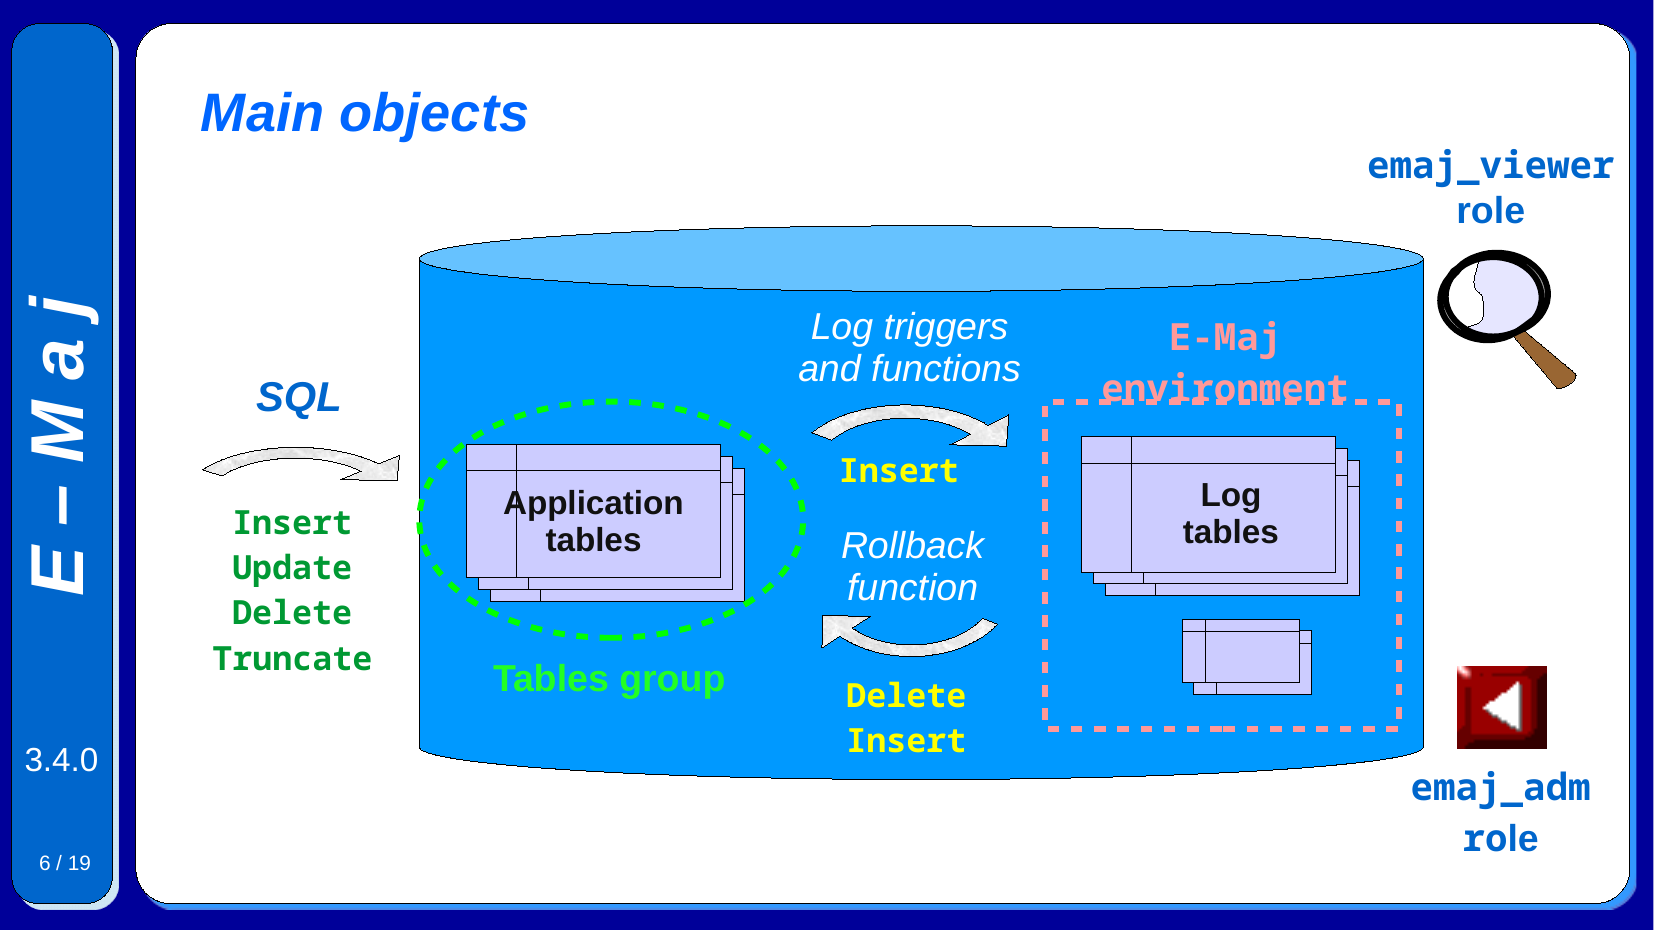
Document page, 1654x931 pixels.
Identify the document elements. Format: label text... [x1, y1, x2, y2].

text_box emaj_adm role [1395, 752, 1609, 859]
text_box Delete Insert [802, 664, 1010, 759]
title Main objects [200, 34, 1575, 191]
text_box emaj_viewer role [1352, 131, 1630, 233]
text_box Rollback function [755, 516, 1070, 616]
text_box Insert Update Delete Truncate [183, 491, 402, 661]
text_box SQL [194, 366, 404, 428]
text_box Tables group [478, 649, 768, 707]
text_box E-Maj environment [1086, 303, 1369, 406]
text_box [1440, 252, 1577, 389]
text_box Log triggers and functions [761, 298, 1058, 398]
text_box Insert [817, 439, 981, 494]
text_box [419, 260, 1424, 780]
text_box Log tables [1138, 468, 1323, 561]
picture [1457, 666, 1547, 749]
text_box Application tables [448, 476, 739, 569]
text_box [202, 447, 400, 481]
